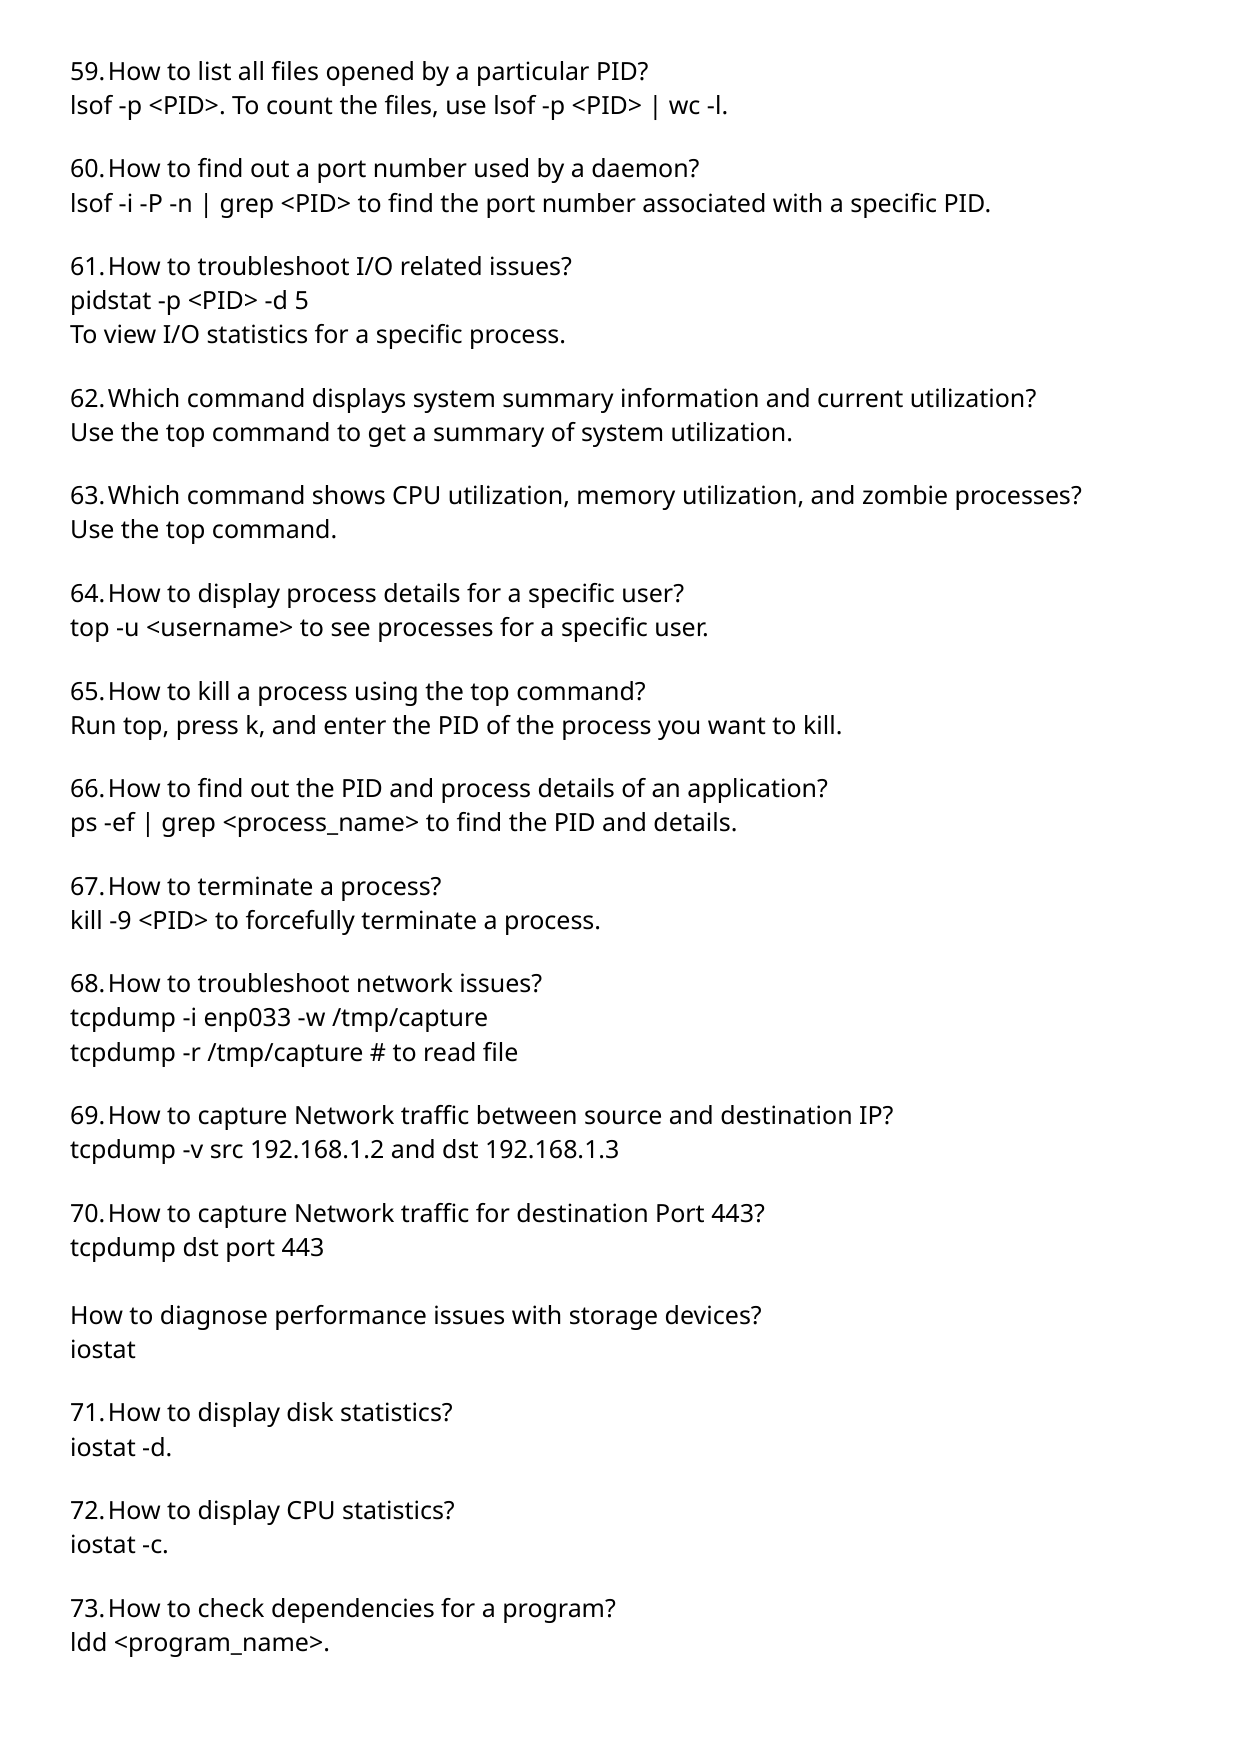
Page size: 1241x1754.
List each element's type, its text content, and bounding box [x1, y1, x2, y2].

list How to kill a process using the top command? Run top, press k, and enter the PID of the process you want to kill. [70, 673, 1129, 741]
list How to display CPU statistics? iostat -c. [70, 1493, 1129, 1561]
list How to terminate a process? kill -9 <PID> to forcefully terminate a process. [70, 868, 1129, 937]
list How to find out the PID and process details of an application? ps -ef | grep <process_name> to find the PID and details. [70, 771, 1129, 839]
list How to display disk statistics? iostat -d. [70, 1395, 1129, 1463]
list How to capture Network traffic between source and destination IP? tcpdump -v src 192.168.1.2 and dst 192.168.1.3 [70, 1098, 1129, 1166]
list How to check dependencies for a program? ldd <program_name>. [70, 1590, 1129, 1658]
list How to display process details for a specific user? top -u <username> to see processes for a specific user. [70, 576, 1129, 644]
list How to capture Network traffic for destination Port 443? tcpdump dst port 443 How to diagnose performance issues with storage devices? iostat [70, 1195, 1129, 1366]
list How to troubleshoot network issues? tcpdump -i enp033 -w /tmp/capture tcpdump -r /tmp/capture # to read file [70, 966, 1129, 1068]
list How to troubleshoot I/O related issues? pidstat -p <PID> -d 5 To view I/O statistics for a specific process. [70, 249, 1129, 351]
list Which command displays system summary information and current utilization? Use the top command to get a summary of system utilization. [70, 380, 1129, 448]
list How to list all files opened by a particular PID? lsof -p <PID>. To count the files, use lsof -p <PID> | wc -l. [70, 53, 1129, 122]
list How to find out a port number used by a daemon? lsof -i -P -n | grep <PID> to find the port number associated with a specific PID. [70, 151, 1129, 219]
list Which command shows CPU utilization, memory utilization, and zombie processes? Use the top command. [70, 478, 1129, 546]
